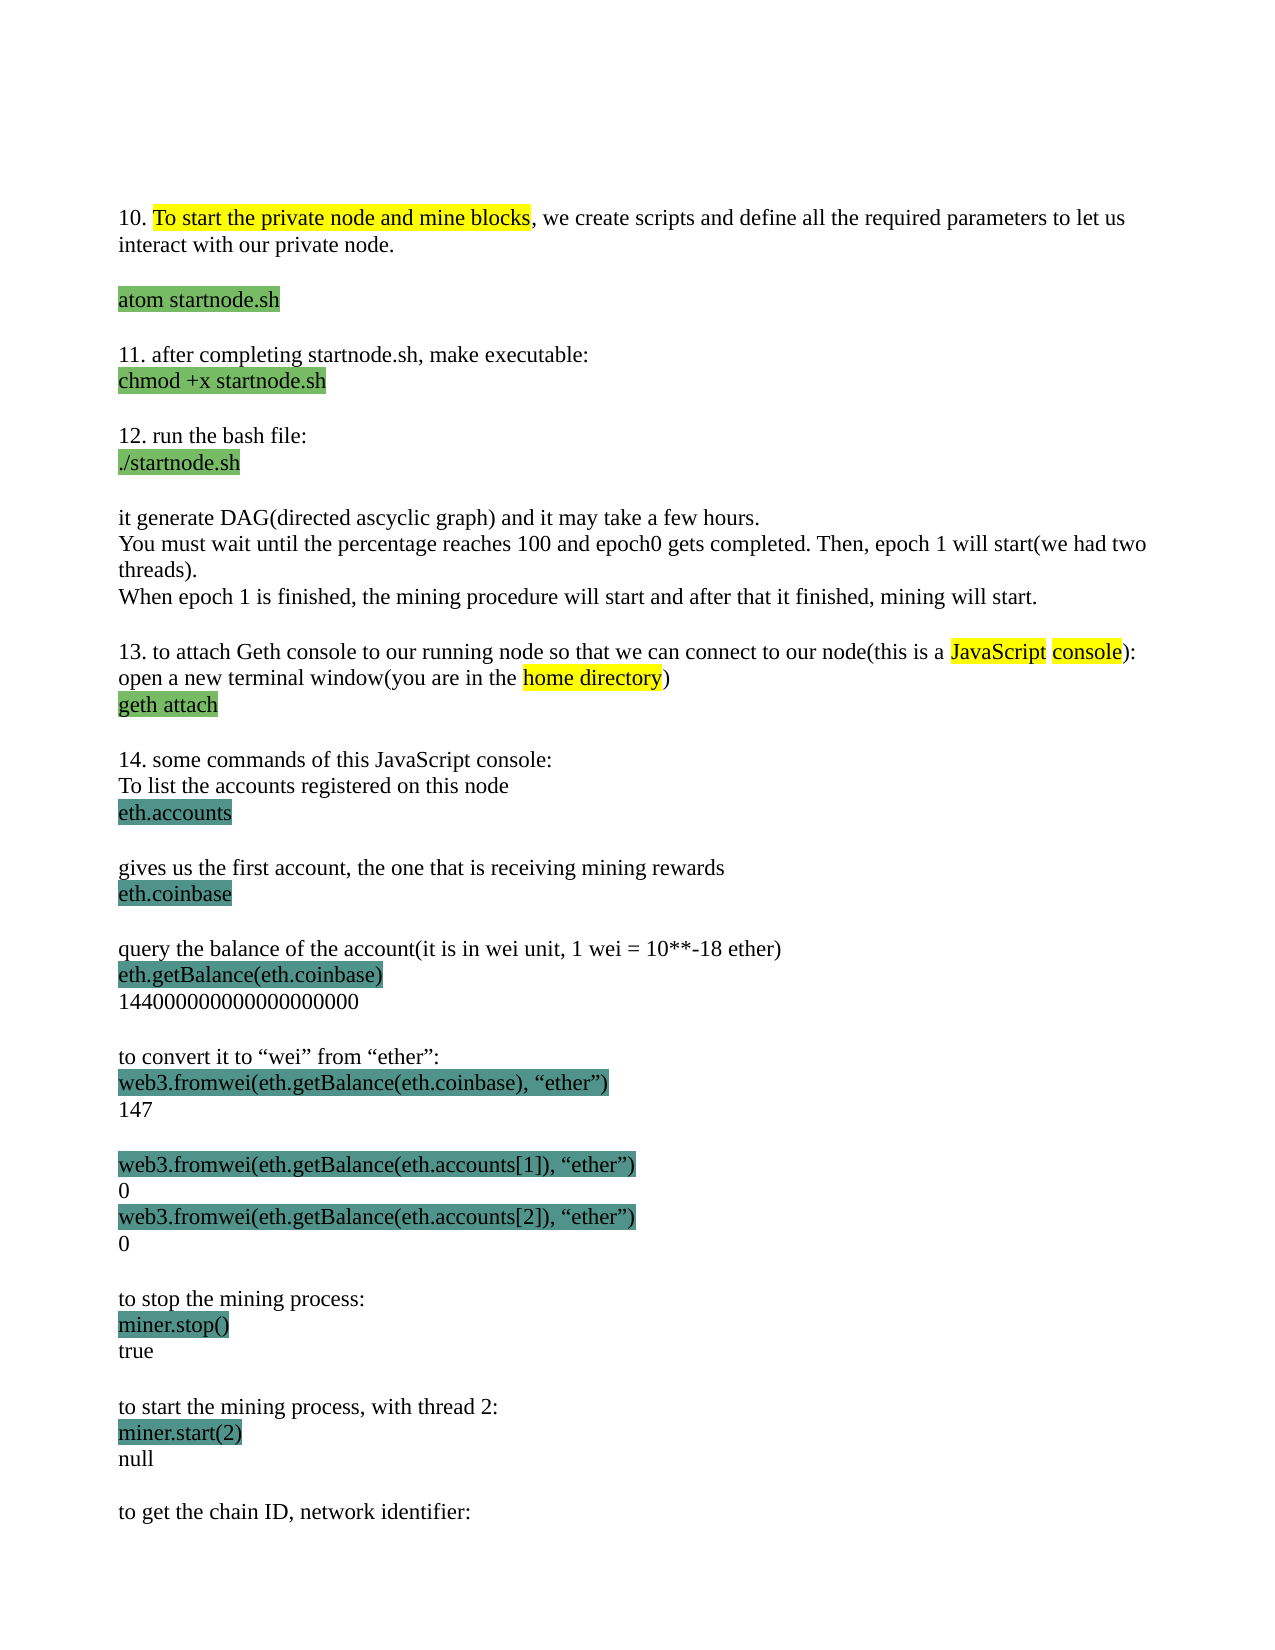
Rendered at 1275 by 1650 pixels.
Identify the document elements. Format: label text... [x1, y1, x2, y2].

text to stop the mining process: [118, 1285, 1157, 1311]
text ./startnode.sh [118, 449, 1157, 475]
text to get the chain ID, network identifier: [118, 1498, 1157, 1524]
text 12. run the bash file: [118, 422, 1157, 449]
text When epoch 1 is finished, the mining procedure will start and after that it finished, mining will start. [118, 583, 1157, 609]
text web3.fromwei(eth.getBalance(eth.accounts[2]), “ether”) [118, 1203, 1157, 1230]
text web3.fromwei(eth.getBalance(eth.coinbase), “ether”) [118, 1069, 1157, 1096]
text atom startnode.sh [118, 286, 1157, 312]
text You must wait until the percentage reaches 100 and epoch0 gets completed. Then, epoch 1 will start(we had two threads). [118, 530, 1157, 583]
text miner.start(2) [118, 1419, 1157, 1445]
text gives us the first account, the one that is receiving mining rewards [118, 854, 1157, 880]
text to convert it to “wei” from “ether”: [118, 1043, 1157, 1069]
text eth.coinbase [118, 880, 1157, 906]
text 0 [118, 1177, 1157, 1203]
text 10. To start the private node and mine blocks, we create scripts and define all the required parameters to let us interact with our private node. [118, 204, 1157, 257]
text query the balance of the account(it is in wei unit, 1 wei = 10**-18 ether) [118, 935, 1157, 961]
text geth attach [118, 691, 1157, 717]
text eth.getBalance(eth.coinbase) [118, 961, 1157, 988]
text chmod +x startnode.sh [118, 367, 1157, 394]
text 11. after completing startnode.sh, make executable: [118, 341, 1157, 367]
text 147 [118, 1096, 1157, 1122]
text true [118, 1338, 1157, 1364]
text miner.stop() [118, 1311, 1157, 1338]
text to start the mining process, with thread 2: [118, 1393, 1157, 1419]
text 14. some commands of this JavaScript console: [118, 746, 1157, 772]
text To list the accounts registered on this node [118, 772, 1157, 798]
text eth.accounts [118, 798, 1157, 825]
text 13. to attach Geth console to our running node so that we can connect to our node(this is a JavaScript console): [118, 638, 1157, 664]
text 144000000000000000000 [118, 988, 1157, 1014]
text web3.fromwei(eth.getBalance(eth.accounts[1]), “ether”) [118, 1151, 1157, 1177]
text open a new terminal window(you are in the home directory) [118, 664, 1157, 691]
text 0 [118, 1230, 1157, 1256]
text it generate DAG(directed ascyclic graph) and it may take a few hours. [118, 504, 1157, 530]
text null [118, 1445, 1157, 1472]
